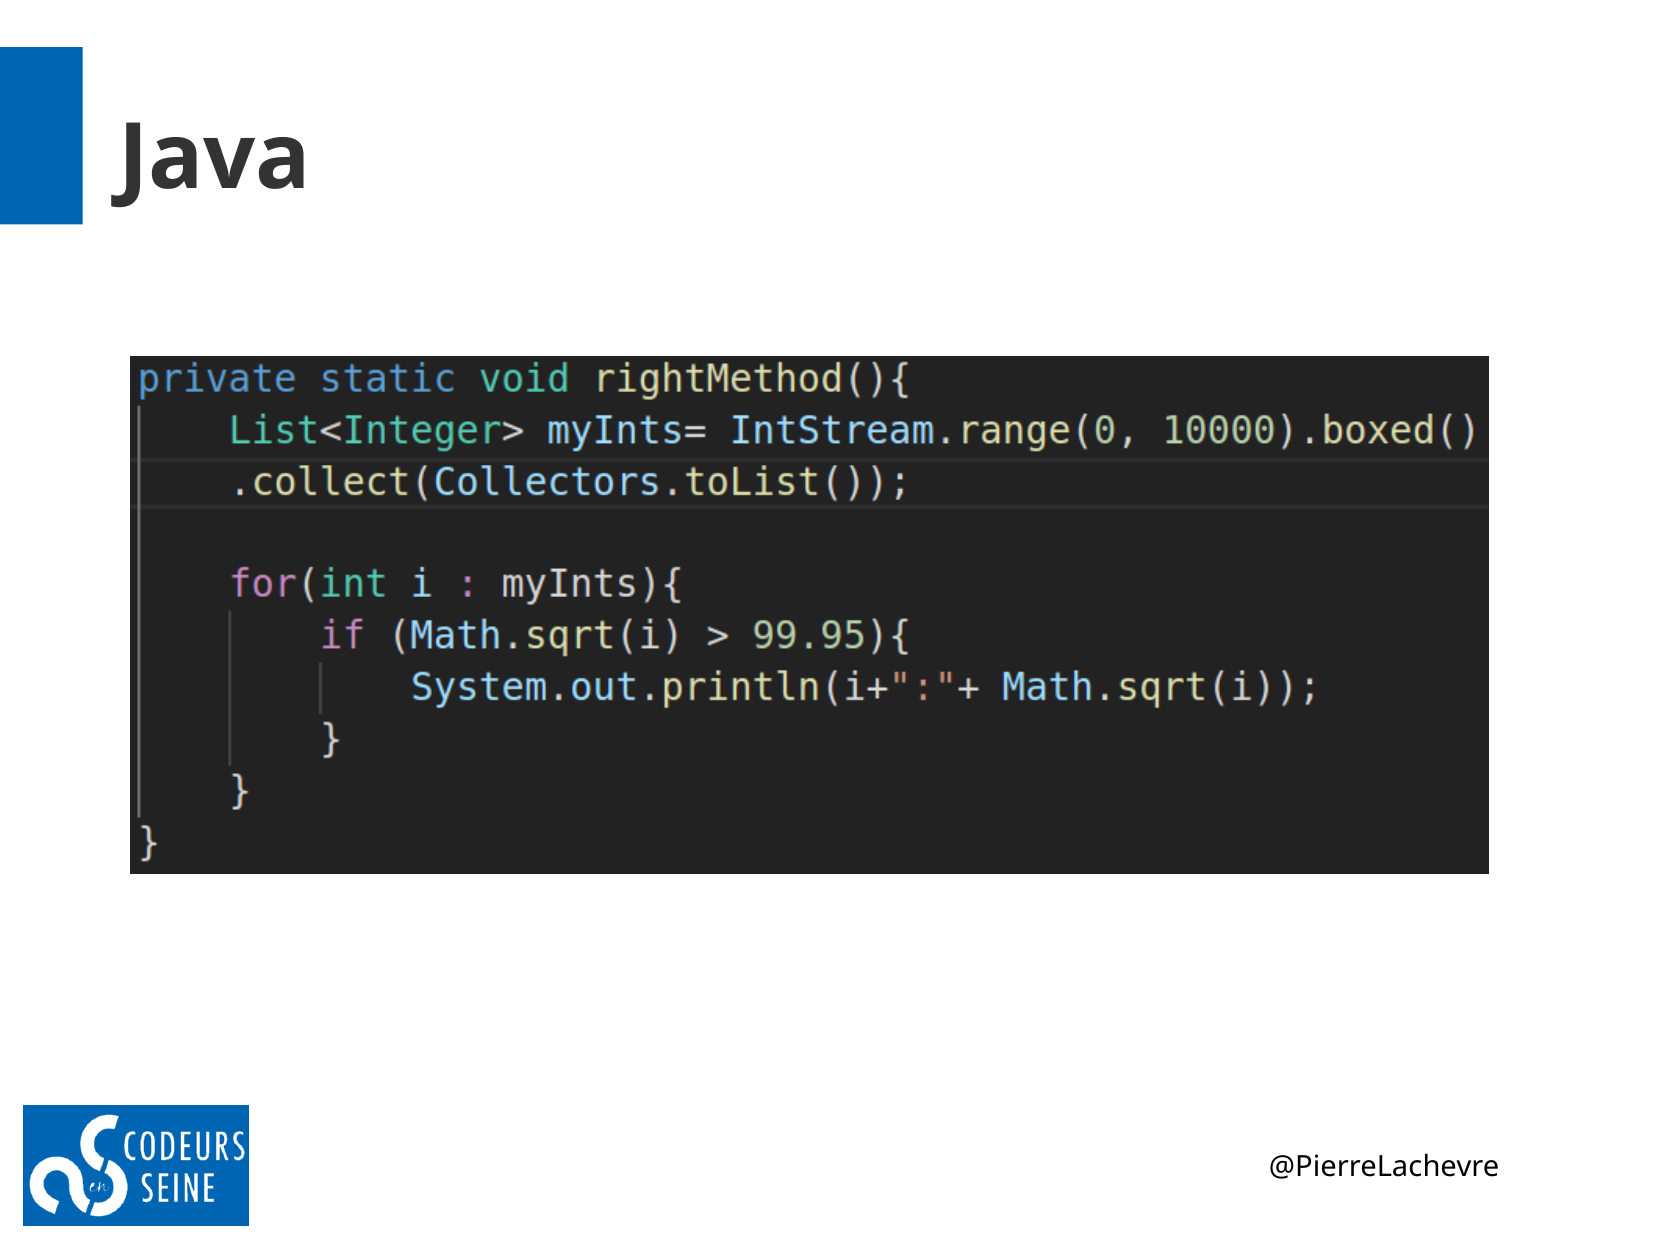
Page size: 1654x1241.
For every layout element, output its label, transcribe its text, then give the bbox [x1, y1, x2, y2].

title Java [118, 49, 1571, 257]
picture [130, 356, 1489, 875]
picture [23, 1105, 249, 1226]
